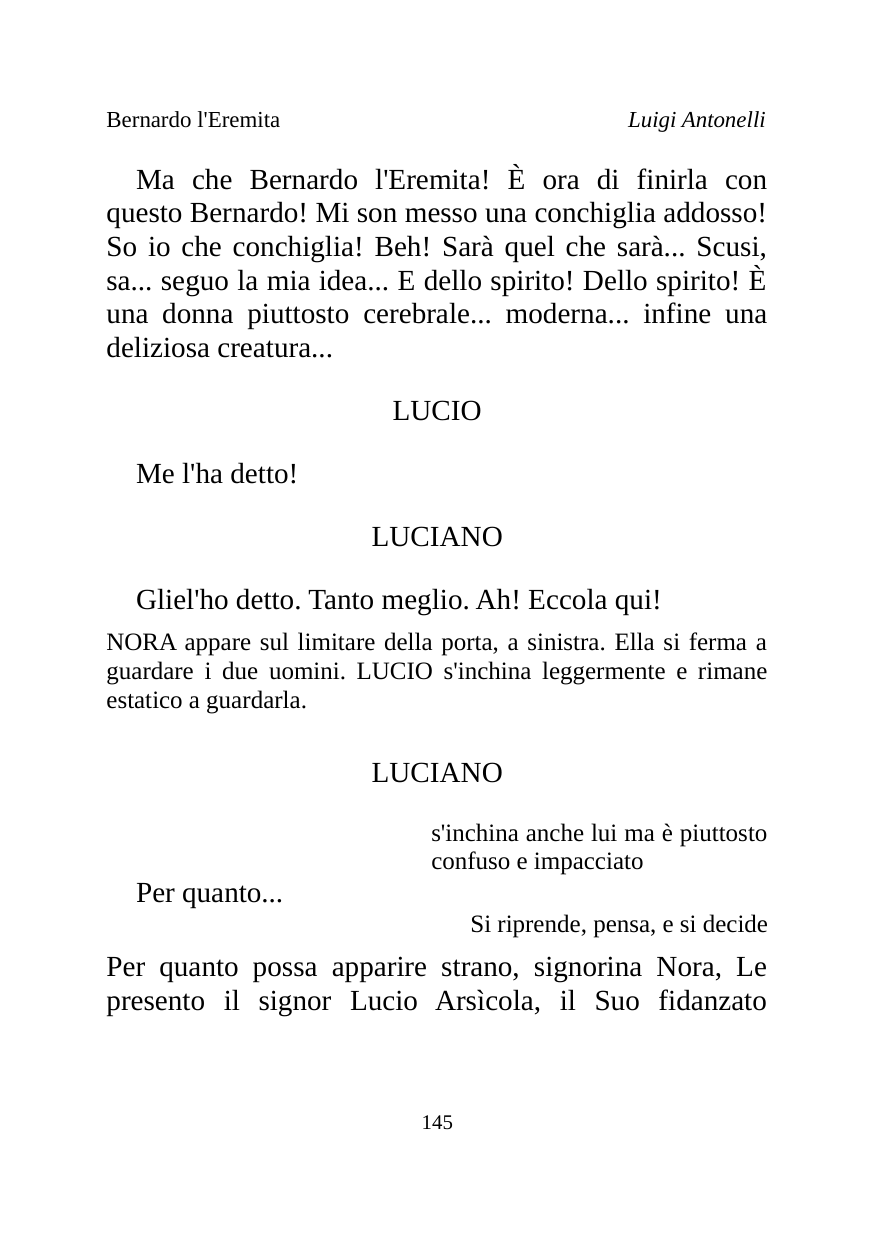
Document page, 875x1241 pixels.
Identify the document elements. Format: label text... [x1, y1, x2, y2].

text NORA appare sul limitare della porta, a sinistra. Ella si ferma a guardare i due uomini. LUCIO s'inchina leggermente e rimane estatico a guardarla. [106, 627, 768, 713]
text LUCIANO [106, 755, 768, 788]
text s'inchina anche lui ma è piuttosto confuso e impacciato [431, 818, 768, 875]
text LUCIO [106, 393, 768, 426]
text Per quanto possa apparire strano, signorina Nora, Le presento il signor Lucio Arsìcola, il Suo fidanzato [106, 949, 768, 1016]
text Per quanto... [106, 875, 768, 909]
text Me l'ha detto! [106, 456, 768, 489]
text LUCIANO [106, 519, 768, 552]
text Ma che Bernardo l'Eremita! È ora di finirla con questo Bernardo! Mi son messo una conchiglia addosso! So io che conchiglia! Beh! Sarà quel che sarà... Scusi, sa... seguo la mia idea... E dello spirito! Dello spirito! È una donna piuttosto cerebrale... moderna... infine una deliziosa creatura... [106, 162, 768, 363]
text Si riprende, pensa, e si decide [431, 909, 768, 937]
text Gliel'ho detto. Tanto meglio. Ah! Eccola qui! [106, 582, 768, 615]
